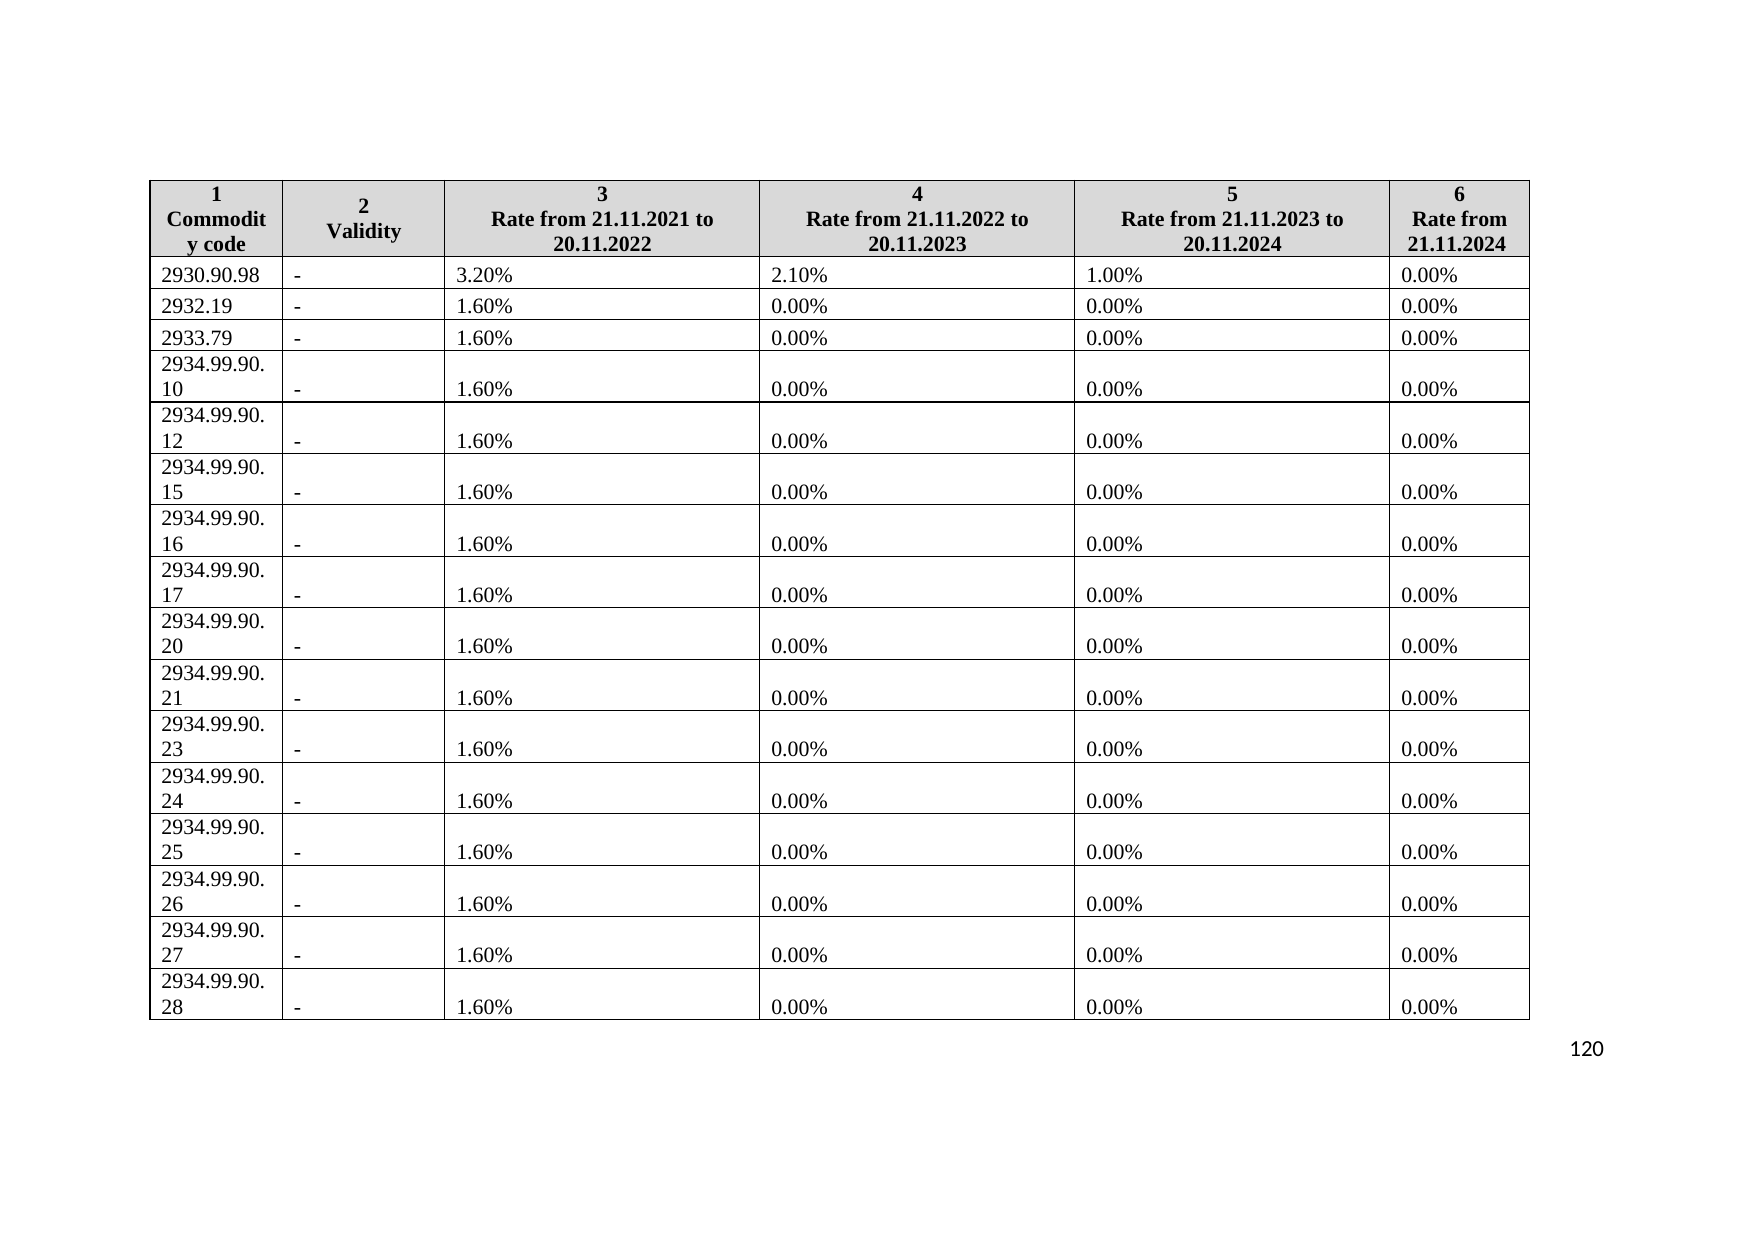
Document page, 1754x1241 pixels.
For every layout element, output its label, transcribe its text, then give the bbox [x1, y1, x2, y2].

table_cell 0.00% [1075, 557, 1389, 607]
table_cell 0.00% [1075, 505, 1389, 556]
table_cell 0.00% [1075, 454, 1389, 504]
table_cell 1.60% [445, 454, 759, 504]
table_cell 1.60% [445, 711, 759, 762]
table_cell 0.00% [1390, 505, 1529, 556]
table_cell 0.00% [1390, 320, 1529, 350]
table_cell 0.00% [760, 608, 1074, 659]
table_cell - [283, 866, 444, 916]
table_cell 0.00% [760, 403, 1074, 453]
table_cell 0.00% [1390, 289, 1529, 319]
table_cell 2932.19 [151, 289, 282, 319]
table_cell - [283, 403, 444, 453]
table_cell 1.00% [1075, 257, 1389, 287]
table_cell 1.60% [445, 763, 759, 813]
table_cell 0.00% [1390, 608, 1529, 659]
table_header 2 Validity [283, 181, 444, 256]
table_cell 2934.99.90.21 [151, 660, 282, 710]
table_cell - [283, 711, 444, 762]
table_cell - [283, 763, 444, 813]
table_cell 2934.99.90.28 [151, 969, 282, 1019]
table_cell - [283, 257, 444, 287]
table_cell 0.00% [1075, 866, 1389, 916]
table_cell 0.00% [760, 866, 1074, 916]
table_cell 2933.79 [151, 320, 282, 350]
table_cell - [283, 660, 444, 710]
table_cell 0.00% [1390, 351, 1529, 401]
table_cell 1.60% [445, 289, 759, 319]
table_cell 1.60% [445, 660, 759, 710]
table_header 5 Rate from 21.11.2023 to 20.11.2024 [1075, 181, 1389, 256]
table_cell 1.60% [445, 608, 759, 659]
table_cell 2934.99.90.26 [151, 866, 282, 916]
table_cell 1.60% [445, 403, 759, 453]
table_cell 0.00% [760, 351, 1074, 401]
table_cell 0.00% [1390, 969, 1529, 1019]
table_cell 0.00% [1075, 608, 1389, 659]
table_cell 2934.99.90.15 [151, 454, 282, 504]
table_cell - [283, 917, 444, 967]
table_cell 0.00% [1075, 917, 1389, 967]
table_cell - [283, 557, 444, 607]
table_cell 0.00% [1390, 454, 1529, 504]
table_cell 2934.99.90.24 [151, 763, 282, 813]
table_cell - [283, 814, 444, 864]
table_header 1 Commodity code [151, 181, 282, 256]
table_cell 0.00% [1390, 917, 1529, 967]
table_header 6 Rate from 21.11.2024 [1390, 181, 1529, 256]
table_cell 0.00% [760, 711, 1074, 762]
table_cell 2934.99.90.12 [151, 403, 282, 453]
table_cell 1.60% [445, 917, 759, 967]
table_cell 2934.99.90.16 [151, 505, 282, 556]
table_cell 2934.99.90.23 [151, 711, 282, 762]
table_cell 0.00% [760, 557, 1074, 607]
table_cell 2934.99.90.27 [151, 917, 282, 967]
table_cell 1.60% [445, 866, 759, 916]
table_cell - [283, 505, 444, 556]
table_cell 0.00% [1390, 660, 1529, 710]
table_cell 0.00% [1075, 660, 1389, 710]
table_cell 0.00% [760, 763, 1074, 813]
table_cell 3.20% [445, 257, 759, 287]
table_cell 0.00% [1390, 763, 1529, 813]
table_cell - [283, 320, 444, 350]
table_cell - [283, 351, 444, 401]
table_cell 1.60% [445, 320, 759, 350]
table_cell - [283, 969, 444, 1019]
table_cell 0.00% [760, 660, 1074, 710]
table_cell 2930.90.98 [151, 257, 282, 287]
table_cell 2.10% [760, 257, 1074, 287]
table_cell - [283, 454, 444, 504]
table_cell 0.00% [760, 454, 1074, 504]
table_cell 0.00% [1075, 351, 1389, 401]
table_cell 0.00% [760, 505, 1074, 556]
table_cell 0.00% [1390, 814, 1529, 864]
table_cell 2934.99.90.25 [151, 814, 282, 864]
table_cell 0.00% [1390, 711, 1529, 762]
table_cell 0.00% [1075, 403, 1389, 453]
table_cell 0.00% [760, 917, 1074, 967]
table_cell 0.00% [1390, 557, 1529, 607]
table_header 4 Rate from 21.11.2022 to 20.11.2023 [760, 181, 1074, 256]
table_cell - [283, 608, 444, 659]
table_cell 1.60% [445, 969, 759, 1019]
table_cell 1.60% [445, 505, 759, 556]
table_cell 0.00% [1390, 403, 1529, 453]
table_cell 0.00% [1075, 763, 1389, 813]
table_cell 2934.99.90.17 [151, 557, 282, 607]
table_cell 0.00% [760, 814, 1074, 864]
table_header 3 Rate from 21.11.2021 to 20.11.2022 [445, 181, 759, 256]
table_cell 0.00% [1075, 320, 1389, 350]
table_cell 1.60% [445, 557, 759, 607]
table_cell 0.00% [760, 969, 1074, 1019]
table_cell - [283, 289, 444, 319]
table_cell 0.00% [1075, 814, 1389, 864]
table_cell 0.00% [1390, 257, 1529, 287]
table_cell 0.00% [1075, 969, 1389, 1019]
table_cell 1.60% [445, 814, 759, 864]
table_cell 0.00% [1390, 866, 1529, 916]
table_cell 0.00% [760, 320, 1074, 350]
table_cell 2934.99.90.10 [151, 351, 282, 401]
table_cell 0.00% [760, 289, 1074, 319]
table_cell 1.60% [445, 351, 759, 401]
table_cell 2934.99.90.20 [151, 608, 282, 659]
table_cell 0.00% [1075, 289, 1389, 319]
table_cell 0.00% [1075, 711, 1389, 762]
